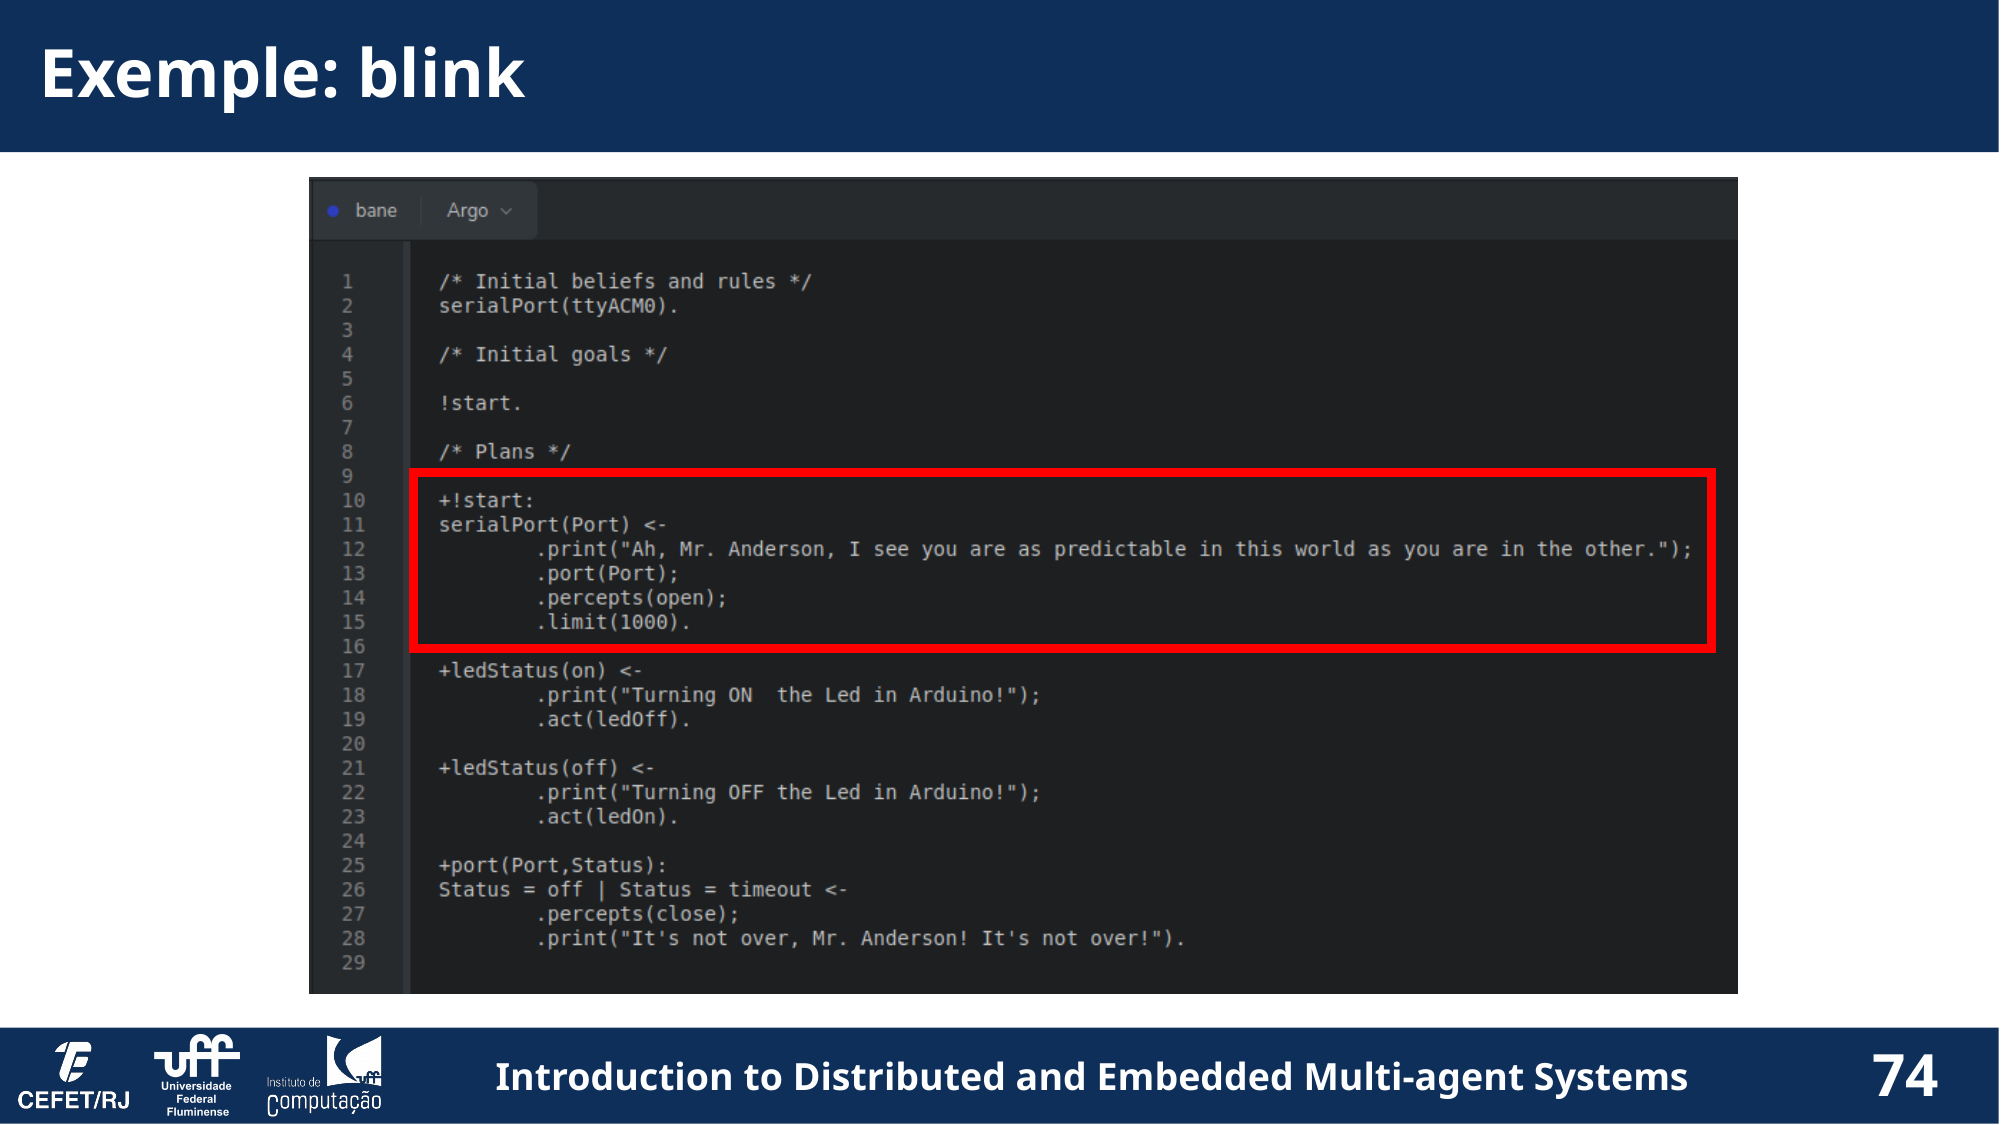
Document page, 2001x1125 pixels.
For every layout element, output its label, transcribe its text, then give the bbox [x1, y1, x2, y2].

text_box Exemple: blink [25, 23, 1999, 119]
picture [265, 1033, 383, 1117]
picture [309, 177, 1738, 994]
picture [18, 1021, 129, 1125]
picture [153, 1033, 241, 1121]
